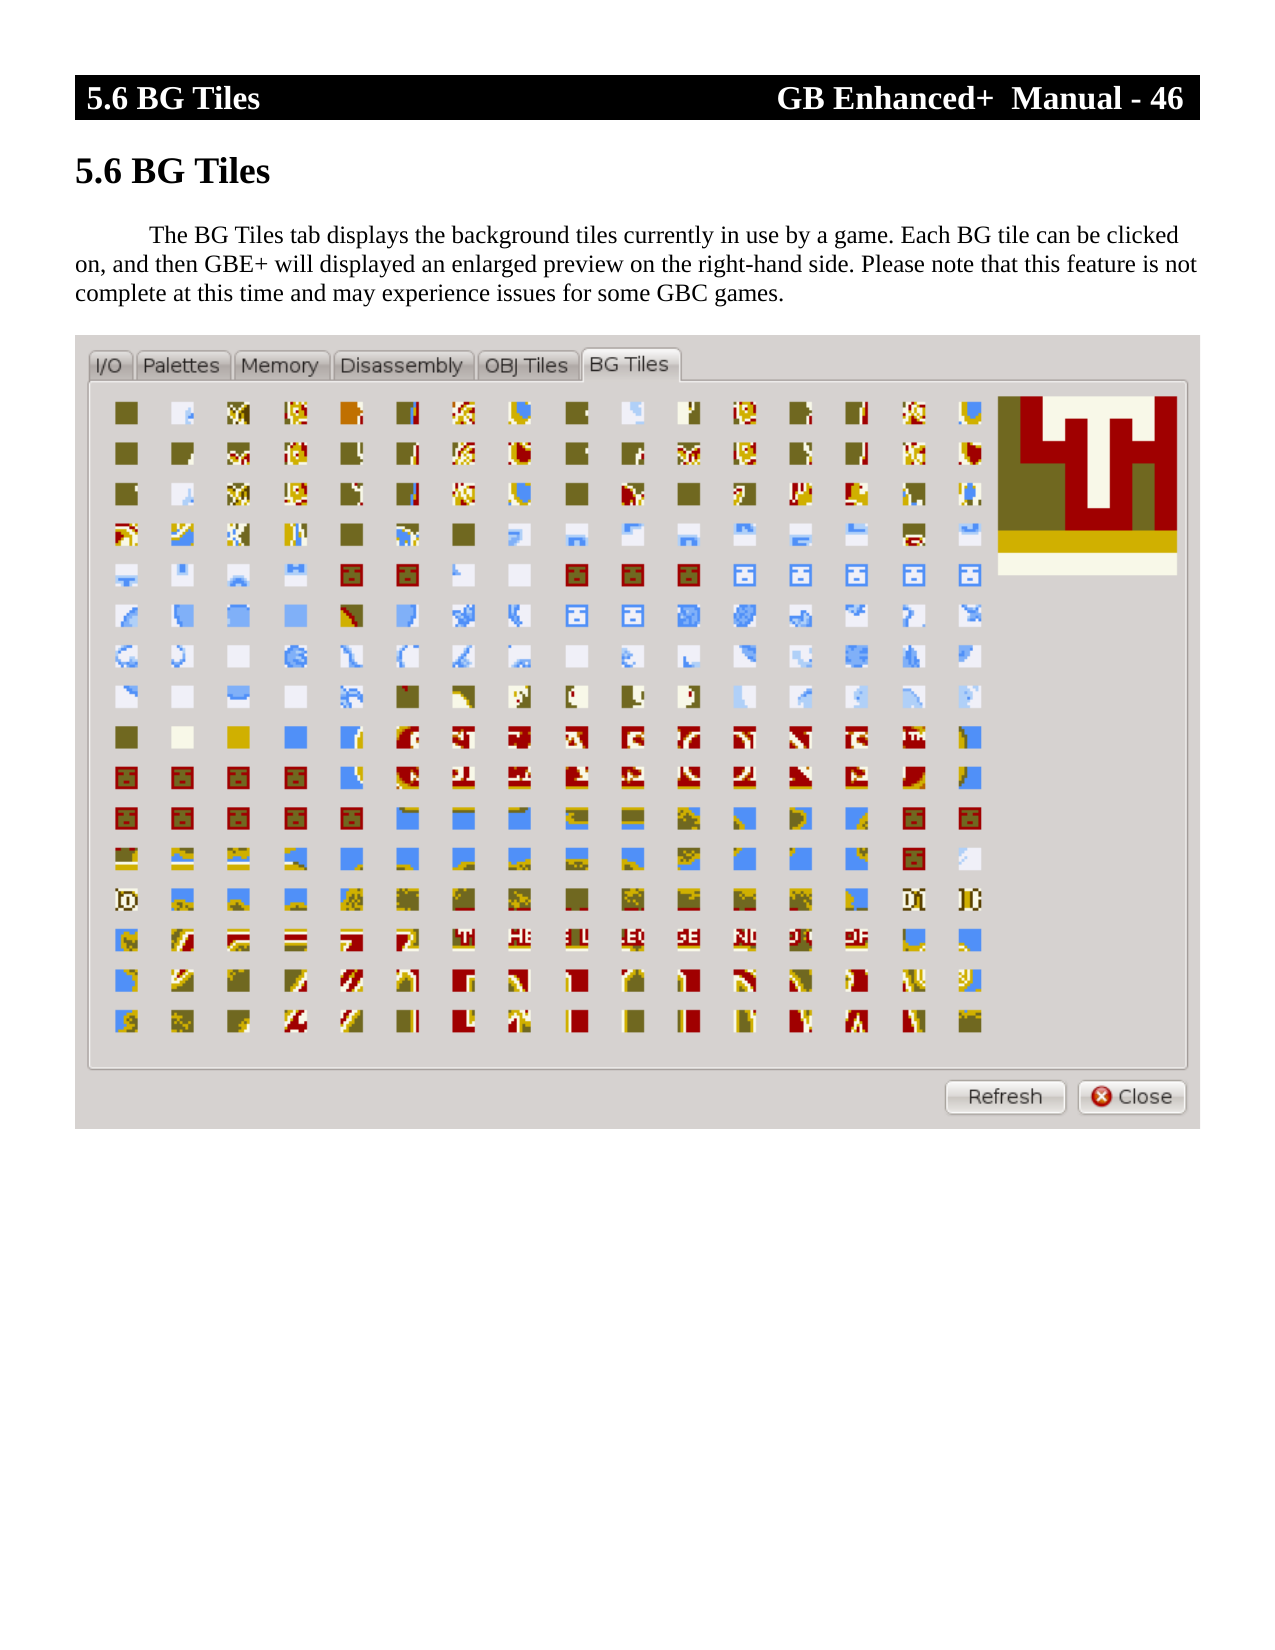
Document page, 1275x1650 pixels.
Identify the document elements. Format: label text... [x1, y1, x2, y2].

text 5.6 BG Tiles GB Enhanced+ Manual - 46 [75, 75, 1200, 119]
text The BG Tiles tab displays the background tiles currently in use by a game. Each BG tile can be clicked on, and then GBE+ will displayed an enlarged preview on the right-hand side. Please note that this feature is not complete at this time and may experience issues for some GBC games. [75, 220, 1200, 306]
picture [75, 335, 1200, 1129]
text 5.6 BG Tiles [75, 148, 1200, 191]
